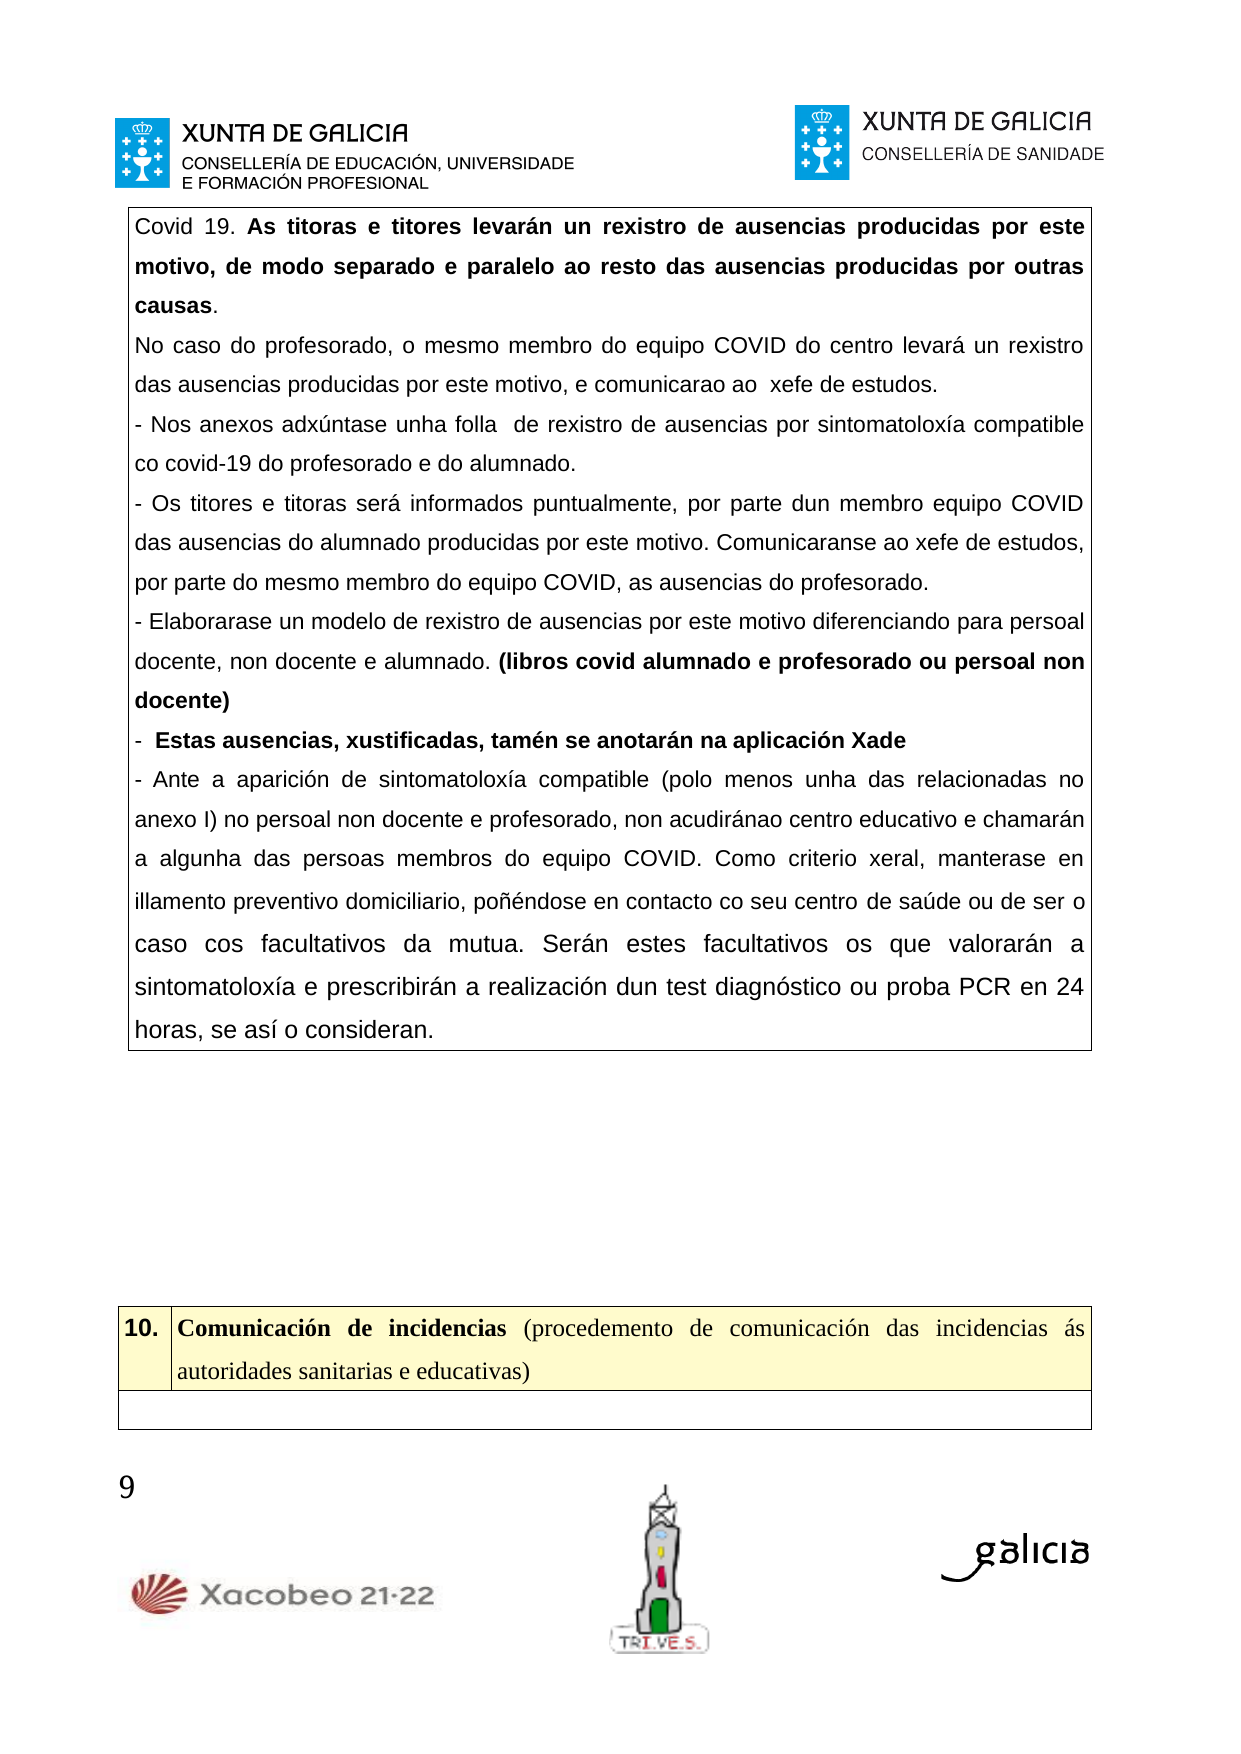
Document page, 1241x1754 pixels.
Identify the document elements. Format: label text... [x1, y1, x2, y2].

picture [834, 143, 841, 150]
picture [139, 148, 146, 155]
picture [123, 153, 130, 160]
picture [123, 138, 130, 145]
table_header 10. [119, 1307, 171, 1390]
table_header Comunicación de incidencias (procedemento de comunicación das incidencias ás autoridades sanitarias e educativas) [172, 1307, 1091, 1390]
picture [834, 126, 841, 134]
picture [813, 148, 830, 172]
picture [134, 158, 151, 180]
picture [802, 126, 809, 134]
picture [155, 138, 162, 144]
picture [818, 126, 825, 134]
picture [155, 168, 162, 175]
picture [802, 143, 809, 150]
picture [115, 118, 574, 189]
picture [802, 159, 809, 167]
picture [609, 1483, 710, 1654]
picture [834, 159, 841, 167]
picture [123, 168, 130, 175]
picture [117, 1508, 449, 1679]
picture [850, 105, 1104, 180]
picture [941, 1533, 1089, 1582]
picture [818, 137, 826, 145]
table_cell Covid 19. As titoras e titores levarán un rexistro de ausencias producidas por este motivo, de modo separado e paralelo ao resto das ausencias producidas por outras causas. No caso do profesorado, o mesmo membro do equipo COVID do centro levará un rexistro das ausencias producidas por este motivo, e comunicarao ao xefe de estudos. - Nos anexos adxúntase unha folla de rexistro de ausencias por sintomatoloxía compatible co covid-19 do profesorado e do alumnado. - Os titores e titoras será informados puntualmente, por parte dun membro equipo COVID das ausencias do alumnado producidas por este motivo. Comunicaranse ao xefe de estudos, por parte do mesmo membro do equipo COVID, as ausencias do profesorado. - Elaborarase un modelo de rexistro de ausencias por este motivo diferenciando para persoal docente, non docente e alumnado. (libros covid alumnado e profesorado ou persoal non docente) - Estas ausencias, xustificadas, tamén se anotarán na aplicación Xade - Ante a aparición de sintomatoloxía compatible (polo menos unha das relacionadas no anexo I) no persoal non docente e profesorado, non acudiránao centro educativo e chamarán a algunha das persoas membros do equipo COVID. Como criterio xeral, manterase en illamento preventivo domiciliario, poñéndose en contacto co seu centro de saúde ou de ser o caso cos facultativos da mutua. Serán estes facultativos os que valorarán a sintomatoloxía e prescribirán a realización dun test diagnóstico ou proba PCR en 24 horas, se así o consideran. [129, 208, 1091, 1049]
picture [139, 138, 146, 145]
picture [155, 153, 162, 160]
